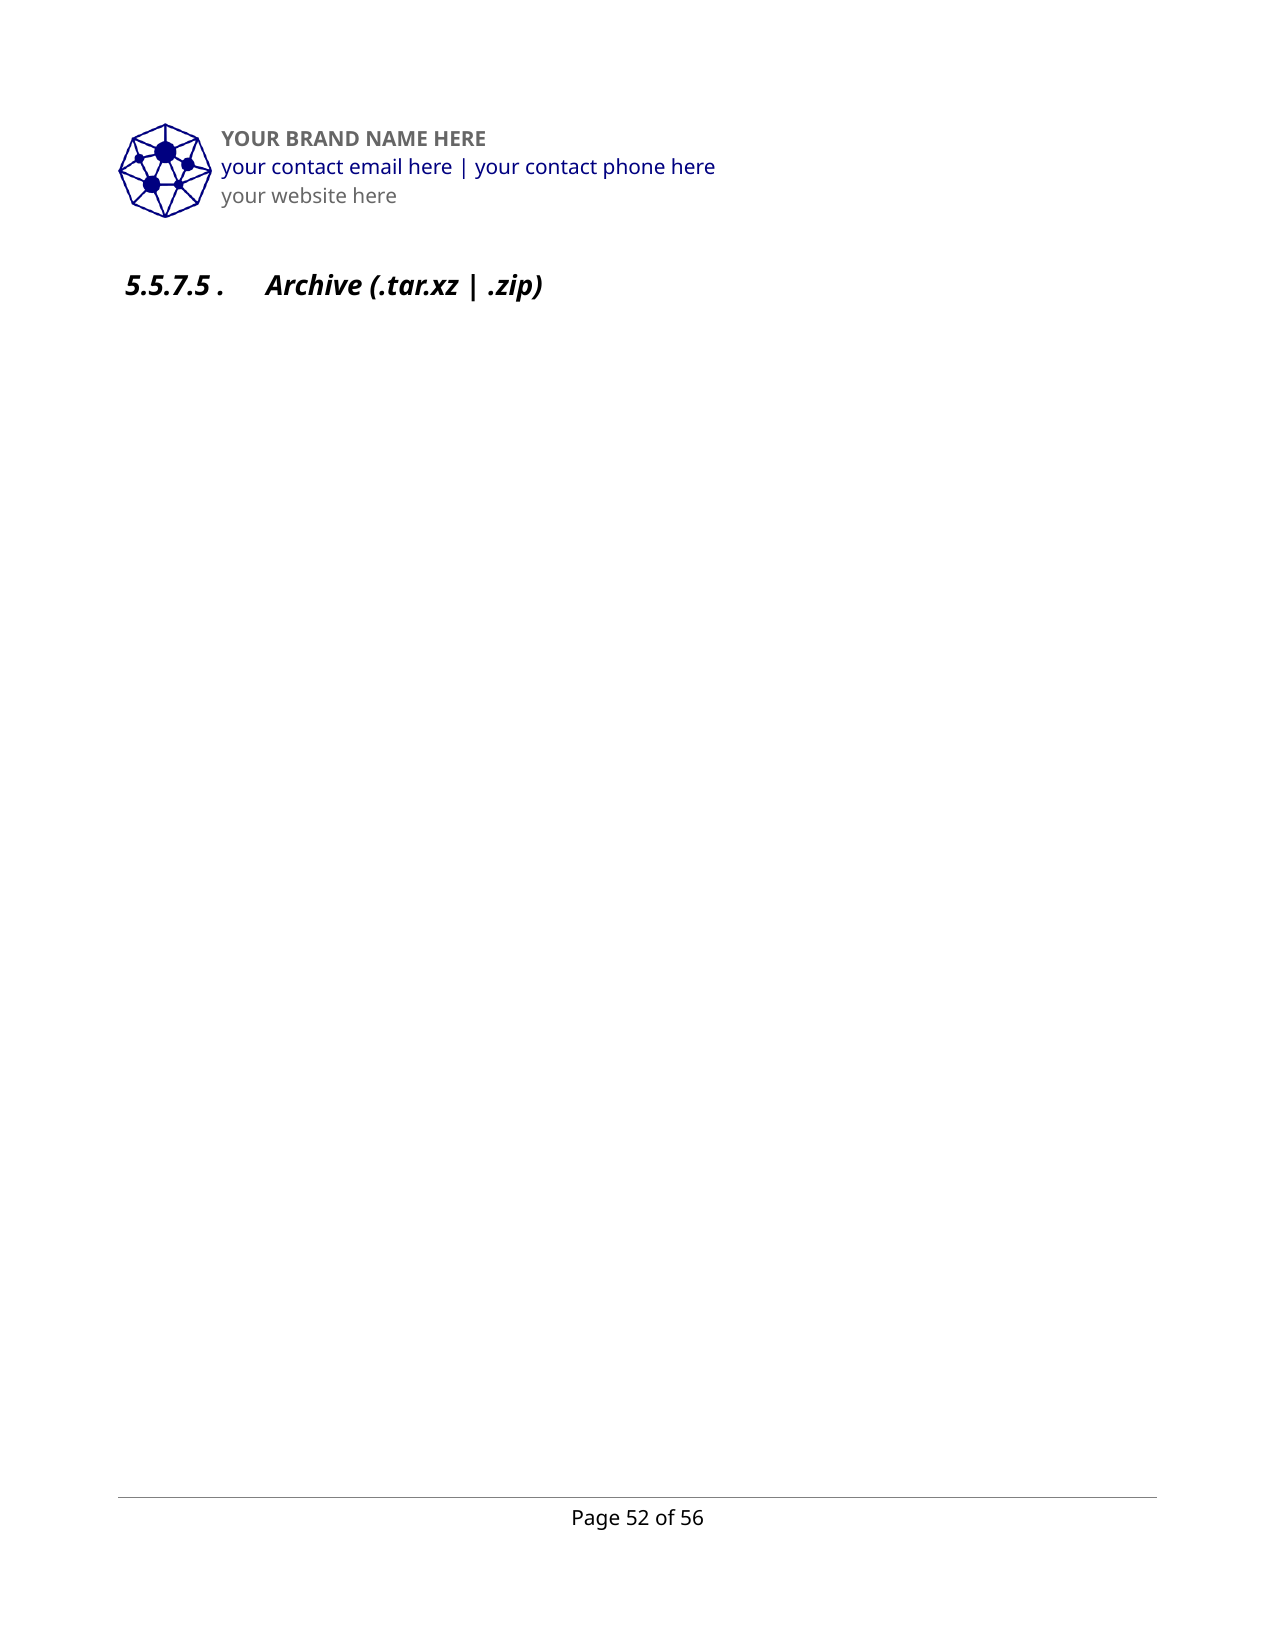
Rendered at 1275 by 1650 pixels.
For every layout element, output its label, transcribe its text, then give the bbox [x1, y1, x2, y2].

picture [118, 123, 212, 218]
subtitle Archive (.tar.xz | .zip) [118, 265, 1157, 303]
